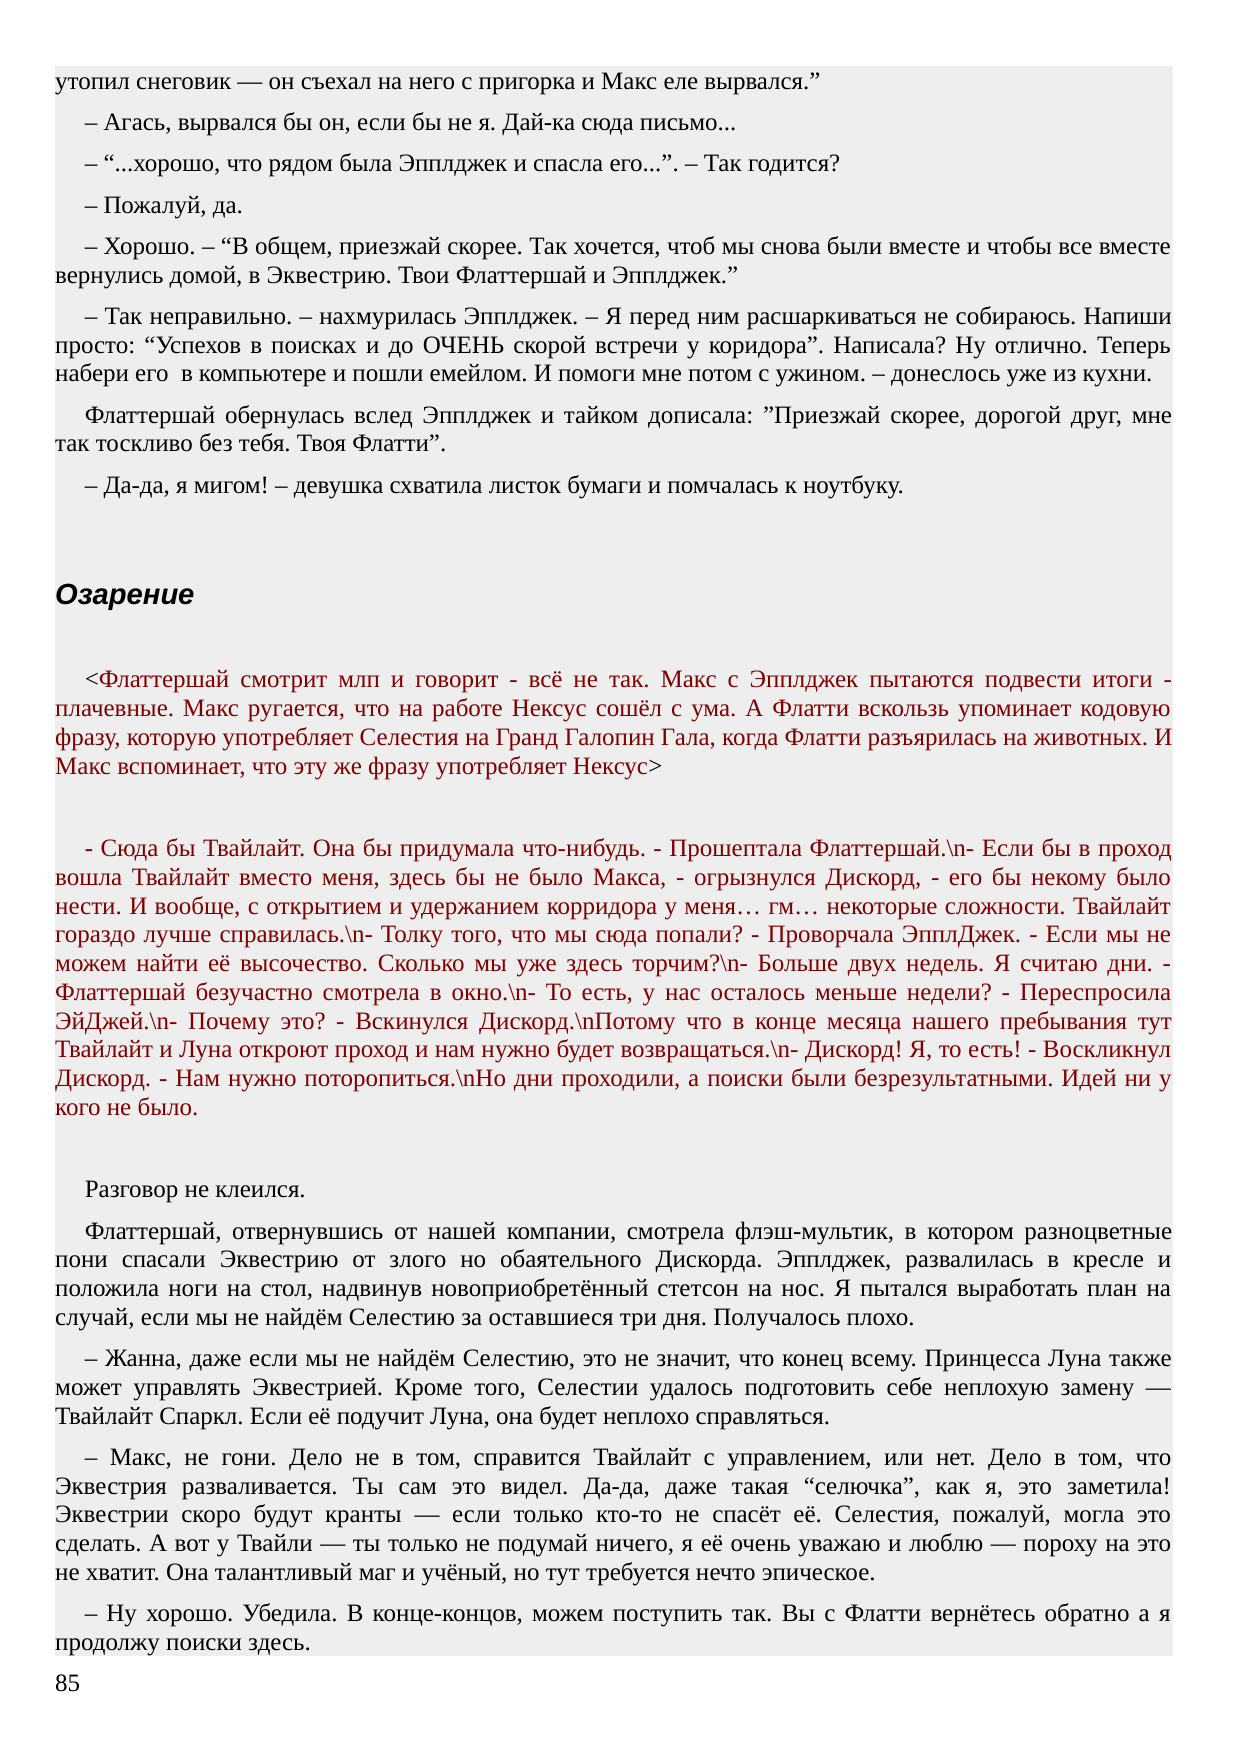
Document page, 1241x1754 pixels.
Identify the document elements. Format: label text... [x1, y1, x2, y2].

text – Да-да, я мигом! – девушка схватила листок бумаги и помчалась к ноутбуку. [55, 470, 1173, 498]
text – Пожалуй, да. [55, 190, 1173, 218]
text <Флаттершай смотрит млп и говорит - всё не так. Макс с Эпплджек пытаются подвести итоги - плачевные. Макс ругается, что на работе Нексус сошёл с ума. А Флатти вскользь упоминает кодовую фразу, которую употребляет Селестия на Гранд Галопин Гала, когда Флатти разъярилась на животных. И Макс вспоминает, что эту же фразу употребляет Нексус> [55, 664, 1173, 779]
text - Сюда бы Твайлайт. Она бы придумала что-нибудь. - Прошептала Флаттершай.\n- Если бы в проход вошла Твайлайт вместо меня, здесь бы не было Макса, - огрызнулся Дискорд, - его бы некому было нести. И вообще, с открытием и удержанием корридора у меня… гм… некоторые сложности. Твайлайт гораздо лучше справилась.\n- Толку того, что мы сюда попали? - Проворчала ЭпплДжек. - Если мы не можем найти её высочество. Сколько мы уже здесь торчим?\n- Больше двух недель. Я считаю дни. - Флаттершай безучастно смотрела в окно.\n- То есть, у нас осталось меньше недели? - Переспросила ЭйДжей.\n- Почему это? - Вскинулся Дискорд.\nПотому что в конце месяца нашего пребывания тут Твайлайт и Луна откроют проход и нам нужно будет возвращаться.\n- Дискорд! Я, то есть! - Воскликнул Дискорд. - Нам нужно поторопиться.\nНо дни проходили, а поиски были безрезультатными. Идей ни у кого не было. [55, 833, 1173, 1121]
text – Жанна, даже если мы не найдём Селестию, это не значит, что конец всему. Принцесса Луна также может управлять Эквестрией. Кроме того, Селестии удалось подготовить себе неплохую замену — Твайлайт Спаркл. Если её подучит Луна, она будет неплохо справляться. [55, 1343, 1173, 1429]
text – Так неправильно. – нахмурилась Эпплджек. – Я перед ним расшаркиваться не собираюсь. Напиши просто: “Успехов в поисках и до ОЧЕНЬ скорой встречи у коридора”. Написала? Ну отлично. Теперь набери его в компьютере и пошли емейлом. И помоги мне потом с ужином. – донеслось уже из кухни. [55, 301, 1173, 387]
text – Агась, вырвался бы он, если бы не я. Дай-ка сюда письмо... [55, 107, 1173, 136]
subtitle Озарение [55, 577, 1173, 611]
text – Ну хорошо. Убедила. В конце-концов, можем поступить так. Вы с Флатти вернётесь обратно а я продолжу поиски здесь. [55, 1598, 1173, 1656]
text Разговор не клеился. [55, 1174, 1173, 1203]
text – Хорошо. – “В общем, приезжай скорее. Так хочется, чтоб мы снова были вместе и чтобы все вместе вернулись домой, в Эквестрию. Твои Флаттершай и Эпплджек.” [55, 231, 1173, 288]
text Флаттершай, отвернувшись от нашей компании, смотрела флэш-мультик, в котором разноцветные пони спасали Эквестрию от злого но обаятельного Дискорда. Эпплджек, развалилась в кресле и положила ноги на стол, надвинув новоприобретённый стетсон на нос. Я пытался выработать план на случай, если мы не найдём Селестию за оставшиеся три дня. Получалось плохо. [55, 1216, 1173, 1331]
text – Макс, не гони. Дело не в том, справится Твайлайт с управлением, или нет. Дело в том, что Эквестрия разваливается. Ты сам это видел. Да-да, даже такая “селючка”, как я, это заметила! Эквестрии скоро будут кранты — если только кто-то не спасёт её. Селестия, пожалуй, могла это сделать. А вот у Твайли — ты только не подумай ничего, я её очень уважаю и люблю — пороху на это не хватит. Она талантливый маг и учёный, но тут требуется нечто эпическое. [55, 1442, 1173, 1586]
text Флаттершай обернулась вслед Эпплджек и тайком дописала: ”Приезжай скорее, дорогой друг, мне так тоскливо без тебя. Твоя Флатти”. [55, 400, 1173, 457]
text – “...хорошо, что рядом была Эпплджек и спасла его...”. – Так годится? [55, 148, 1173, 177]
text утопил снеговик — он съехал на него с пригорка и Макс еле вырвался.” [55, 66, 1173, 95]
